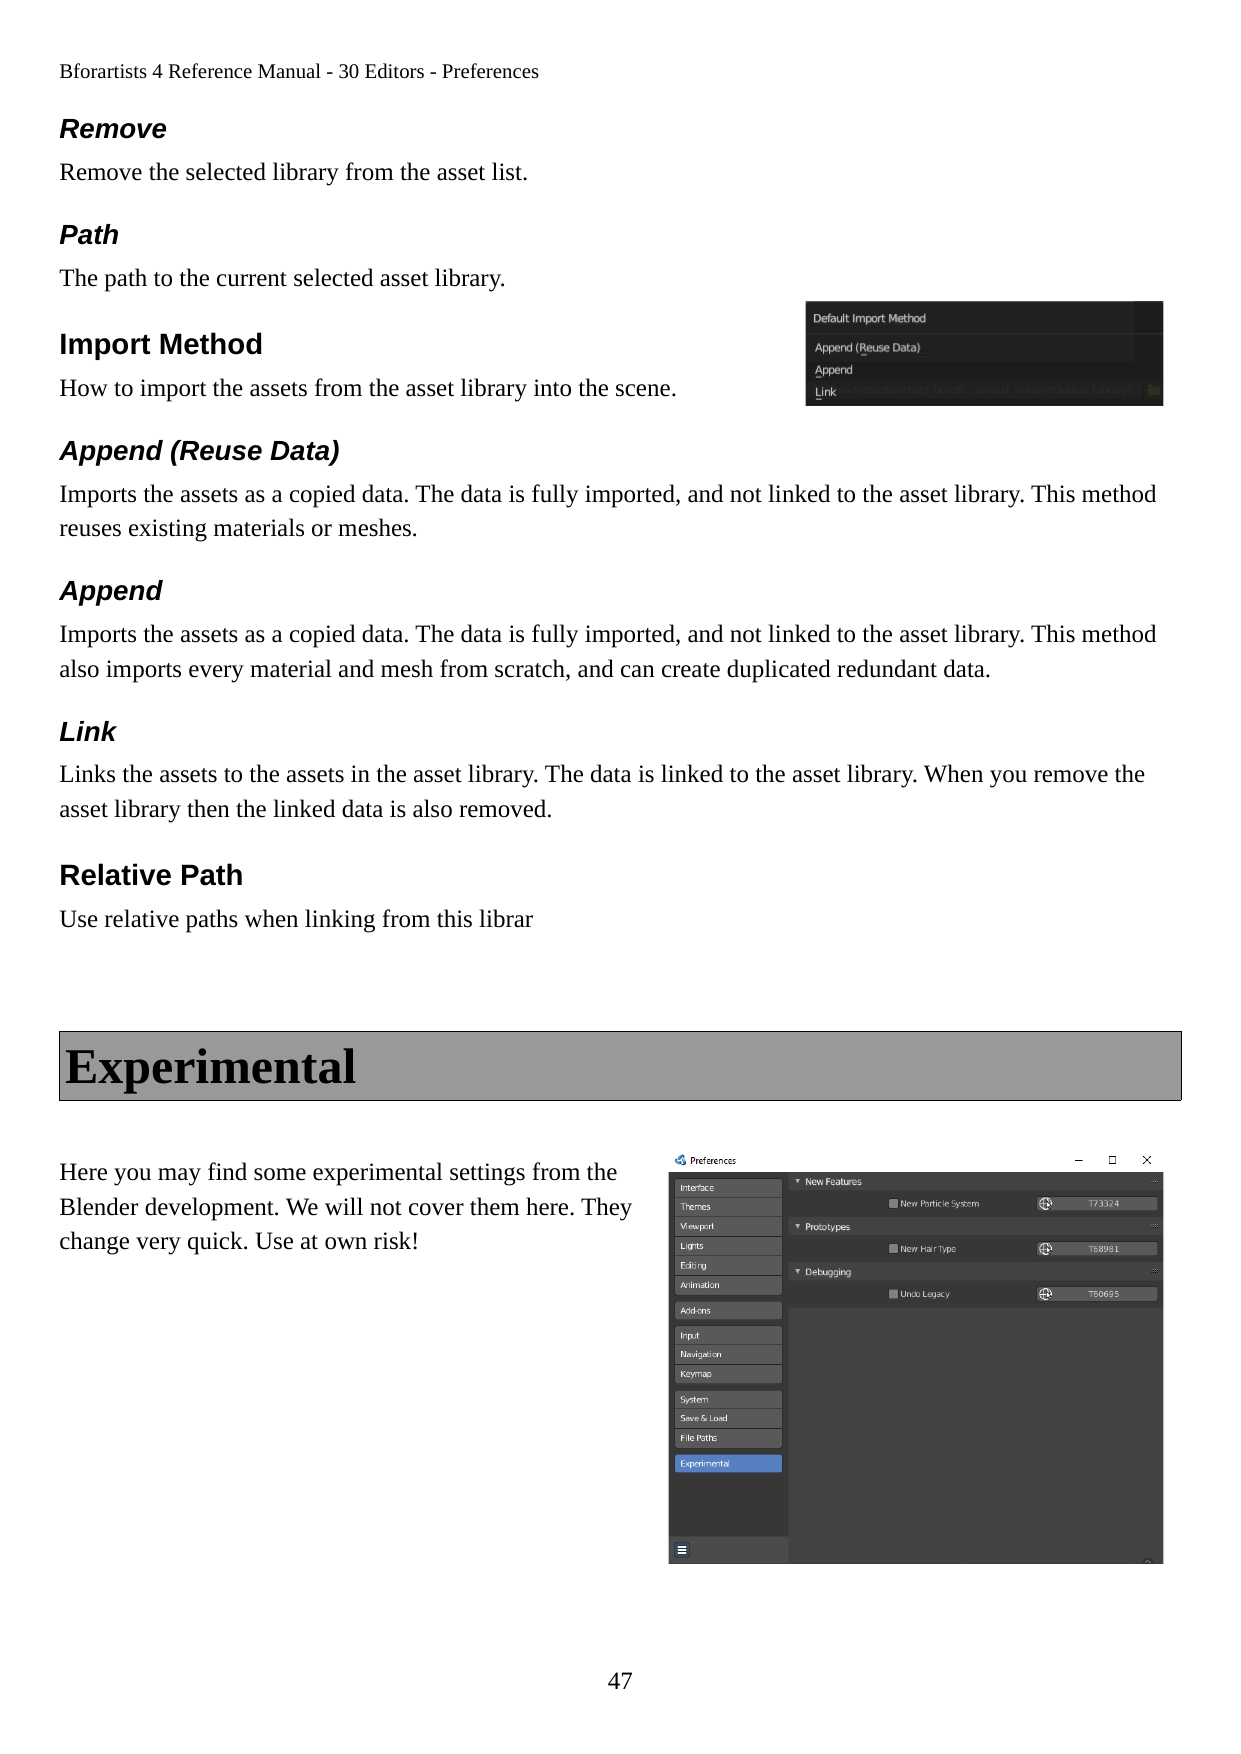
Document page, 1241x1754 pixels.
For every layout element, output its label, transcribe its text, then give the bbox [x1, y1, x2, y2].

subtitle Path [59, 218, 1181, 250]
text Imports the assets as a copied data. The data is fully imported, and not linked to the asset library. This method reuses existing materials or meshes. [59, 479, 1181, 542]
text Use relative paths when linking from this librar [59, 904, 1181, 933]
subtitle Relative Path [59, 858, 1181, 891]
subtitle Import Method [59, 327, 805, 360]
text Links the assets to the assets in the asset library. The data is linked to the asset library. When you remove the asset library then the linked data is also removed. [59, 759, 1181, 823]
text The path to the current selected asset library. [59, 263, 1181, 292]
subtitle Remove [59, 113, 1181, 144]
picture [805, 301, 1164, 406]
text Imports the assets as a copied data. The data is fully imported, and not linked to the asset library. This method also imports every material and mesh from scratch, and can create duplicated redundant data. [59, 619, 1181, 682]
subtitle Append [59, 575, 1181, 607]
text Here you may find some experimental settings from the Blender development. We will not cover them here. They change very quick. Use at own risk! [59, 1157, 668, 1255]
picture [668, 1150, 1164, 1564]
text How to import the assets from the asset library into the scene. [59, 373, 805, 402]
table_header Experimental [60, 1032, 1181, 1100]
subtitle [1164, 327, 1181, 360]
subtitle Append (Reuse Data) [59, 434, 1181, 466]
text Remove the selected library from the asset list. [59, 157, 1181, 186]
subtitle Link [59, 715, 1181, 747]
